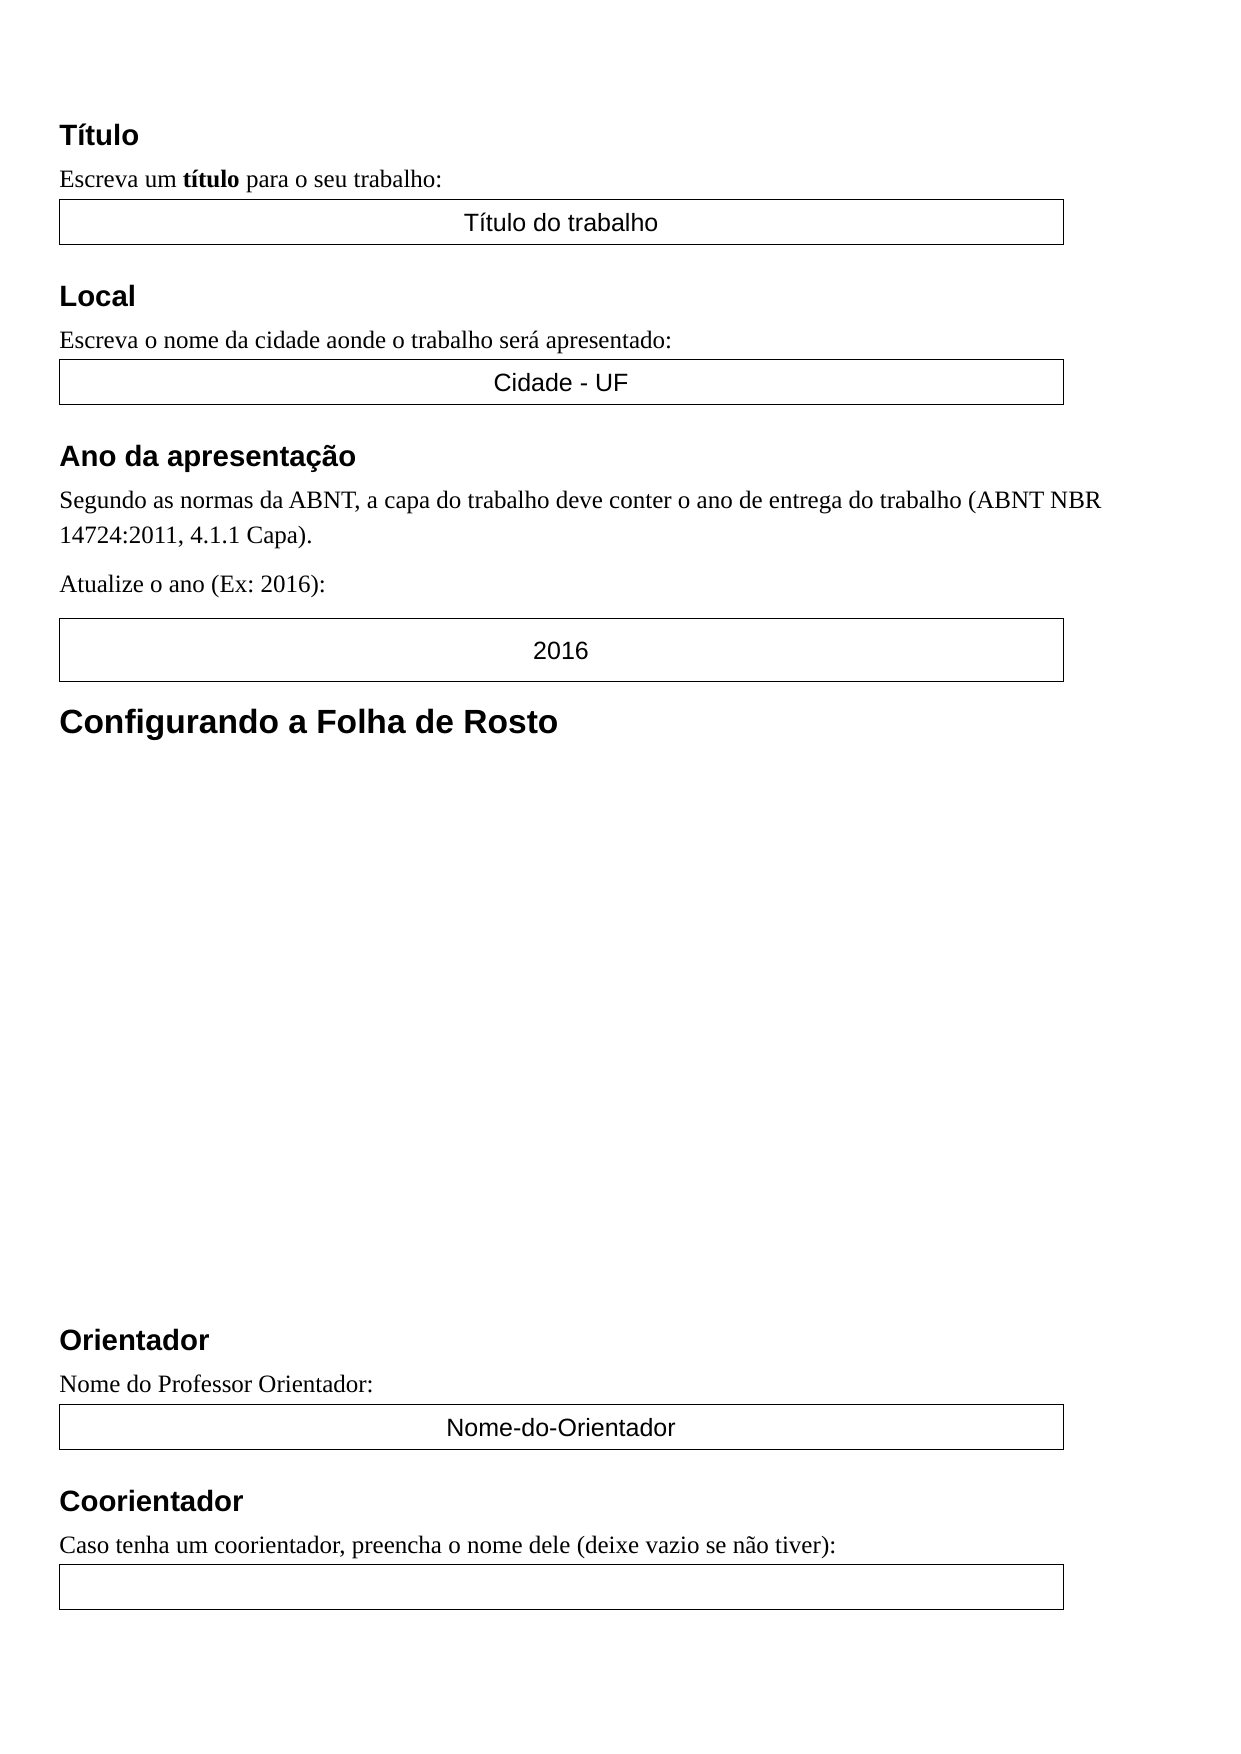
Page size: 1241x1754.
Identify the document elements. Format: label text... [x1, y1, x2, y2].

text Escreva o nome da cidade aonde o trabalho será apresentado: [59, 325, 1181, 404]
subtitle Coorientador [59, 1483, 1181, 1517]
subtitle Configurando a Folha de Rosto [59, 702, 1181, 741]
text Escreva um título para o seu trabalho: [59, 164, 1181, 244]
subtitle Título [59, 118, 1181, 152]
text Nome do Professor Orientador: [59, 1369, 1181, 1449]
subtitle Orientador [59, 1323, 1181, 1357]
text Atualize o ano (Ex: 2016): [59, 569, 1181, 597]
subtitle Ano da apresentação [59, 439, 1181, 473]
text Caso tenha um coorientador, preencha o nome dele (deixe vazio se não tiver): [59, 1530, 1181, 1609]
text Segundo as normas da ABNT, a capa do trabalho deve conter o ano de entrega do trabalho (ABNT NBR 14724:2011, 4.1.1 Capa). [59, 485, 1181, 548]
subtitle Local [59, 278, 1181, 312]
